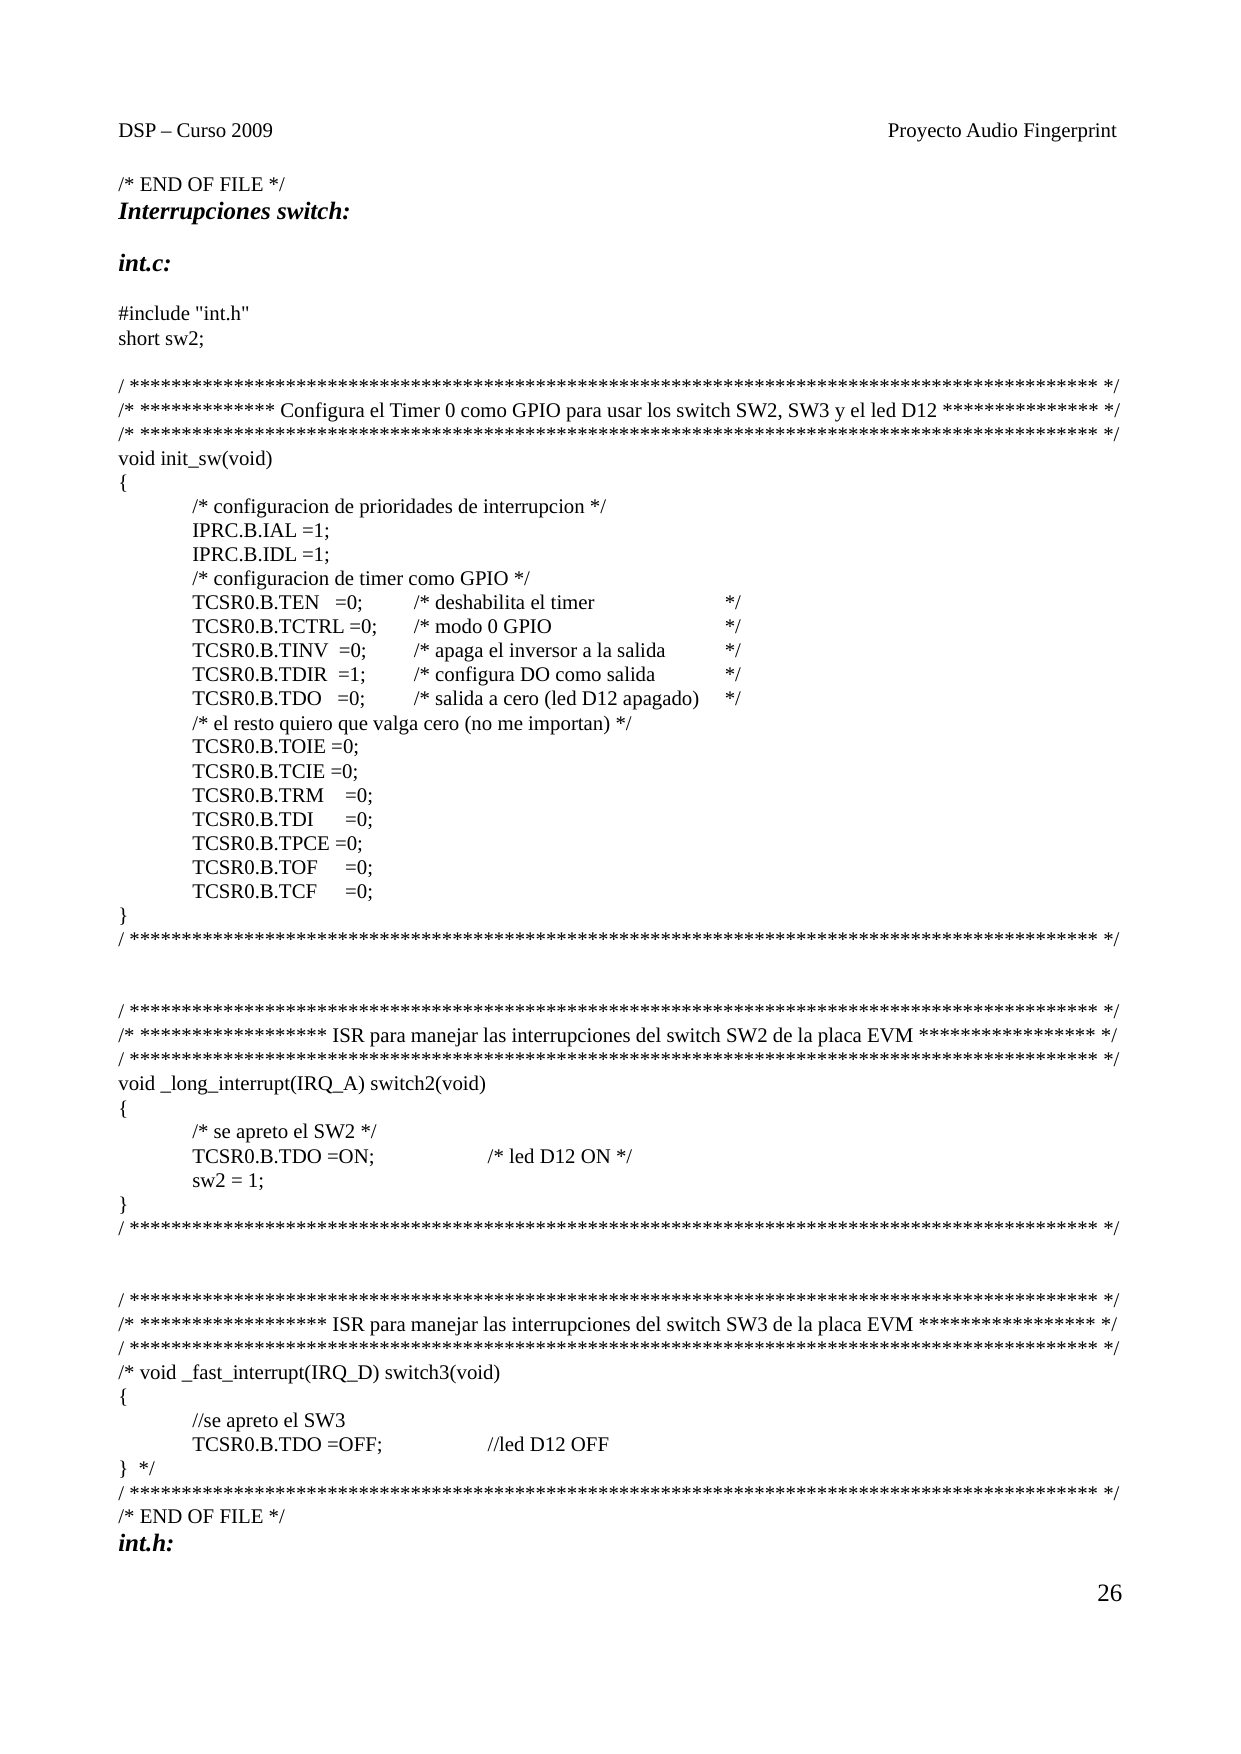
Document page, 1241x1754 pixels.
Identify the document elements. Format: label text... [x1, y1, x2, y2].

text /* ****************** ISR para manejar las interrupciones del switch SW3 de la placa EVM ***************** */ [118, 1312, 1122, 1336]
text { [118, 1095, 1122, 1119]
text /* ****************** ISR para manejar las interrupciones del switch SW2 de la placa EVM ***************** */ [118, 1023, 1122, 1047]
text /* void _fast_interrupt(IRQ_D) switch3(void) [118, 1360, 1122, 1384]
text /* configuracion de prioridades de interrupcion */ [118, 494, 1122, 518]
text short sw2; [118, 325, 1122, 349]
text } [118, 1192, 1122, 1216]
text / ********************************************************************************************* */ [118, 1288, 1122, 1312]
text Interrupciones switch: [118, 196, 1122, 224]
text / ********************************************************************************************* */ [118, 1216, 1122, 1240]
text int.c: [118, 248, 1122, 277]
text TCSR0.B.TCTRL =0; /* modo 0 GPIO */ [118, 614, 1122, 638]
text / ********************************************************************************************* */ [118, 999, 1122, 1023]
text / ********************************************************************************************* */ [118, 1336, 1122, 1360]
text TCSR0.B.TRM =0; [118, 783, 1122, 807]
text TCSR0.B.TCF =0; [118, 879, 1122, 903]
text /* END OF FILE */ [118, 172, 1122, 196]
text //se apreto el SW3 [118, 1408, 1122, 1432]
text /* ************* Configura el Timer 0 como GPIO para usar los switch SW2, SW3 y el led D12 *************** */ [118, 398, 1122, 422]
text / ********************************************************************************************* */ [118, 1480, 1122, 1504]
text } [118, 903, 1122, 927]
text TCSR0.B.TDIR =1; /* configura DO como salida */ [118, 662, 1122, 686]
text IPRC.B.IDL =1; [118, 542, 1122, 566]
text /* se apreto el SW2 */ [118, 1119, 1122, 1143]
text /* configuracion de timer como GPIO */ [118, 566, 1122, 590]
text { [118, 1384, 1122, 1408]
text sw2 = 1; [118, 1168, 1122, 1192]
text TCSR0.B.TDO =ON; /* led D12 ON */ [118, 1143, 1122, 1168]
text / ********************************************************************************************* */ [118, 927, 1122, 951]
text IPRC.B.IAL =1; [118, 518, 1122, 542]
text int.h: [118, 1528, 1122, 1557]
text /* el resto quiero que valga cero (no me importan) */ [118, 710, 1122, 734]
text { [118, 470, 1122, 494]
text TCSR0.B.TDO =OFF; //led D12 OFF [118, 1432, 1122, 1456]
text TCSR0.B.TOF =0; [118, 855, 1122, 879]
text TCSR0.B.TEN =0; /* deshabilita el timer */ [118, 590, 1122, 614]
text void _long_interrupt(IRQ_A) switch2(void) [118, 1071, 1122, 1095]
text /* END OF FILE */ [118, 1504, 1122, 1528]
text / ********************************************************************************************* */ [118, 1047, 1122, 1071]
text TCSR0.B.TPCE =0; [118, 831, 1122, 855]
text TCSR0.B.TCIE =0; [118, 758, 1122, 783]
text TCSR0.B.TDI =0; [118, 807, 1122, 831]
text #include "int.h" [118, 301, 1122, 325]
text TCSR0.B.TOIE =0; [118, 734, 1122, 758]
text void init_sw(void) [118, 446, 1122, 470]
text TCSR0.B.TINV =0; /* apaga el inversor a la salida */ [118, 638, 1122, 662]
text / ********************************************************************************************* */ [118, 373, 1122, 398]
text /* ******************************************************************************************** */ [118, 422, 1122, 446]
text TCSR0.B.TDO =0; /* salida a cero (led D12 apagado) */ [118, 686, 1122, 710]
text } */ [118, 1456, 1122, 1480]
